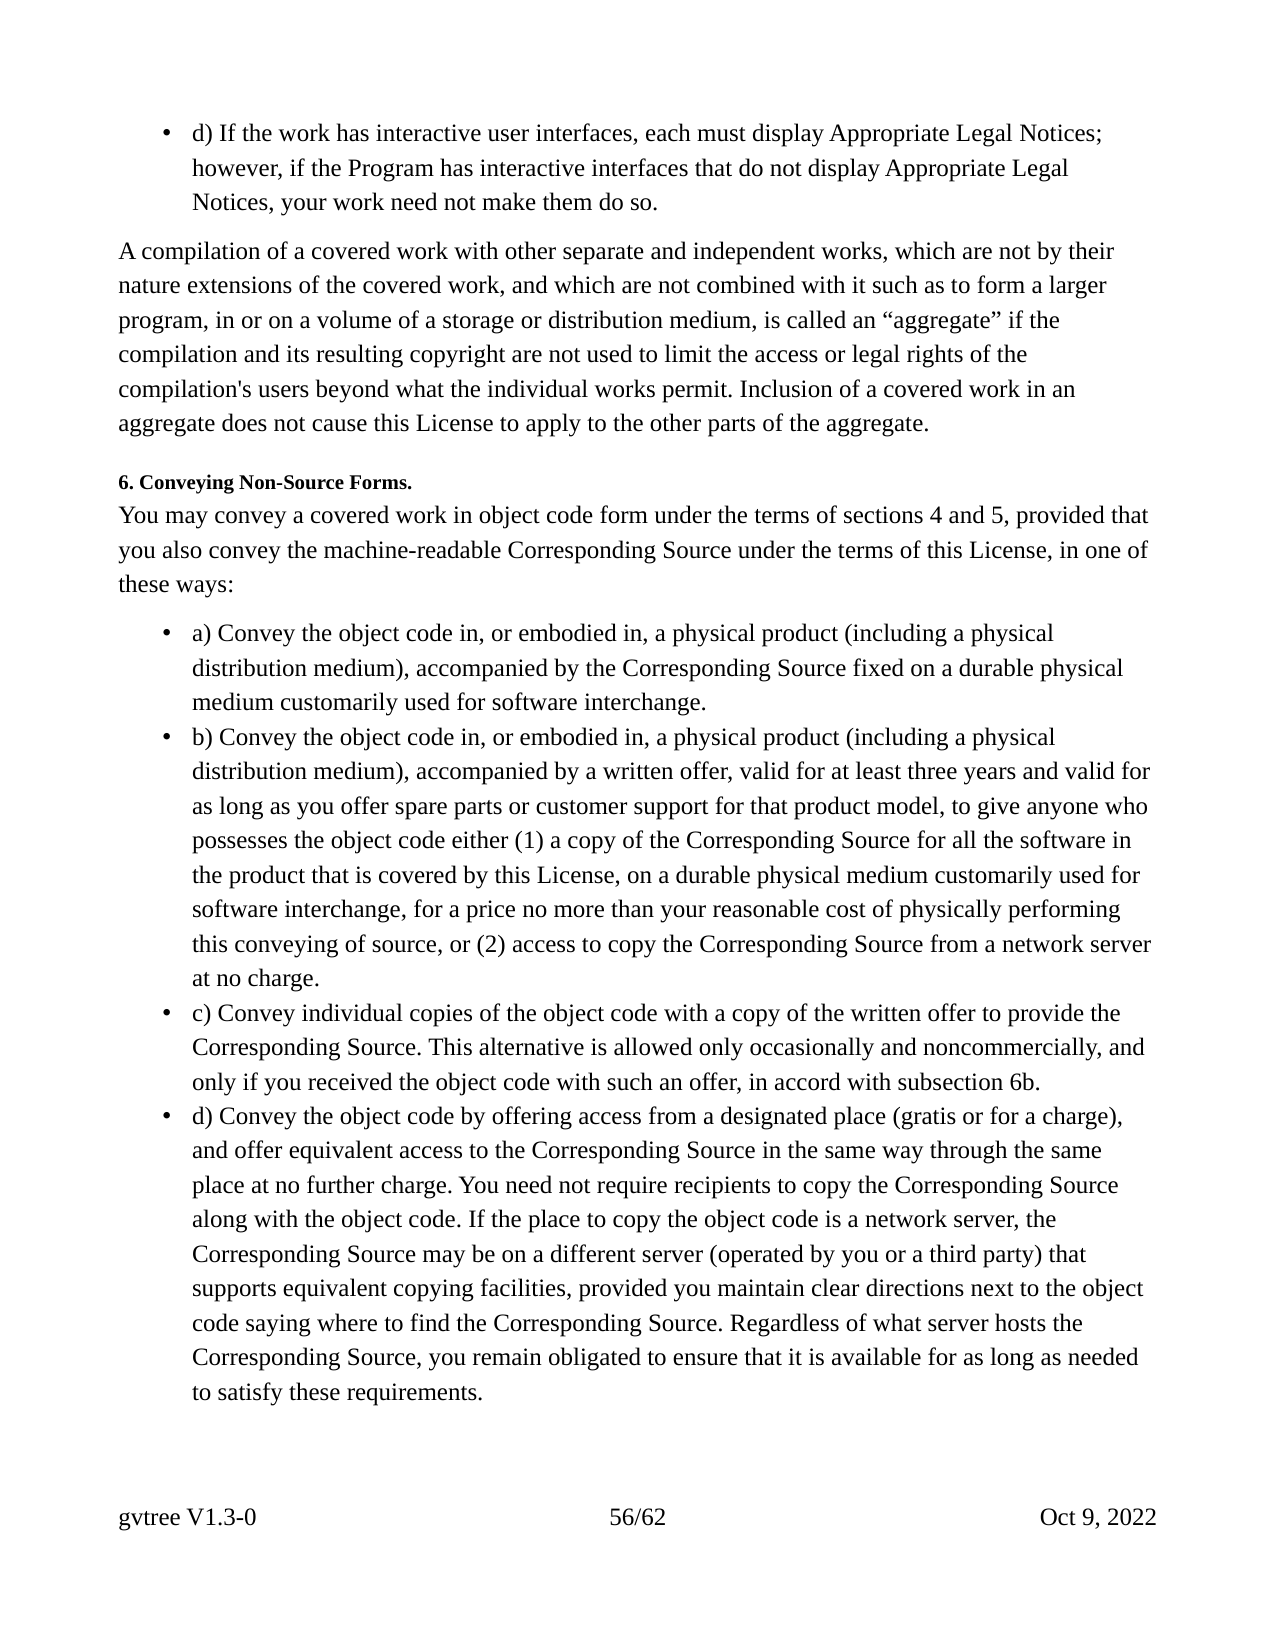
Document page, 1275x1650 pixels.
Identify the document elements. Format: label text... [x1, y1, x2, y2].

text You may convey a covered work in object code form under the terms of sections 4 and 5, provided that you also convey the machine-readable Corresponding Source under the terms of this License, in one of these ways: [118, 500, 1157, 598]
list d) Convey the object code by offering access from a designated place (gratis or for a charge), and offer equivalent access to the Corresponding Source in the same way through the same place at no further charge. You need not require recipients to copy the Corresponding Source along with the object code. If the place to copy the object code is a network server, the Corresponding Source may be on a different server (operated by you or a third party) that supports equivalent copying facilities, provided you maintain clear directions next to the object code saying where to find the Corresponding Source. Regardless of what server hosts the Corresponding Source, you remain obligated to ensure that it is available for as long as needed to satisfy these requirements. [162, 1101, 1157, 1406]
list d) If the work has interactive user interfaces, each must display Appropriate Legal Notices; however, if the Program has interactive interfaces that do not display Appropriate Legal Notices, your work need not make them do so. [162, 118, 1157, 216]
text A compilation of a covered work with other separate and independent works, which are not by their nature extensions of the covered work, and which are not combined with it such as to form a larger program, in or on a volume of a storage or distribution medium, is called an “aggregate” if the compilation and its resulting copyright are not used to limit the access or legal rights of the compilation's users beyond what the individual works permit. Inclusion of a covered work in an aggregate does not cause this License to apply to the other parts of the aggregate. [118, 236, 1157, 437]
list c) Convey individual copies of the object code with a copy of the written offer to provide the Corresponding Source. This alternative is allowed only occasionally and noncommercially, and only if you received the object code with such an offer, in accord with subsection 6b. [162, 998, 1157, 1095]
list a) Convey the object code in, or embodied in, a physical product (including a physical distribution medium), accompanied by the Corresponding Source fixed on a durable physical medium customarily used for software interchange. [162, 618, 1157, 716]
subtitle 6. Conveying Non-Source Forms. [118, 470, 1157, 494]
list b) Convey the object code in, or embodied in, a physical product (including a physical distribution medium), accompanied by a written offer, valid for at least three years and valid for as long as you offer spare parts or customer support for that product model, to give anyone who possesses the object code either (1) a copy of the Corresponding Source for all the software in the product that is covered by this License, on a durable physical medium customarily used for software interchange, for a price no more than your reasonable cost of physically performing this conveying of source, or (2) access to copy the Corresponding Source from a network server at no charge. [162, 722, 1157, 992]
